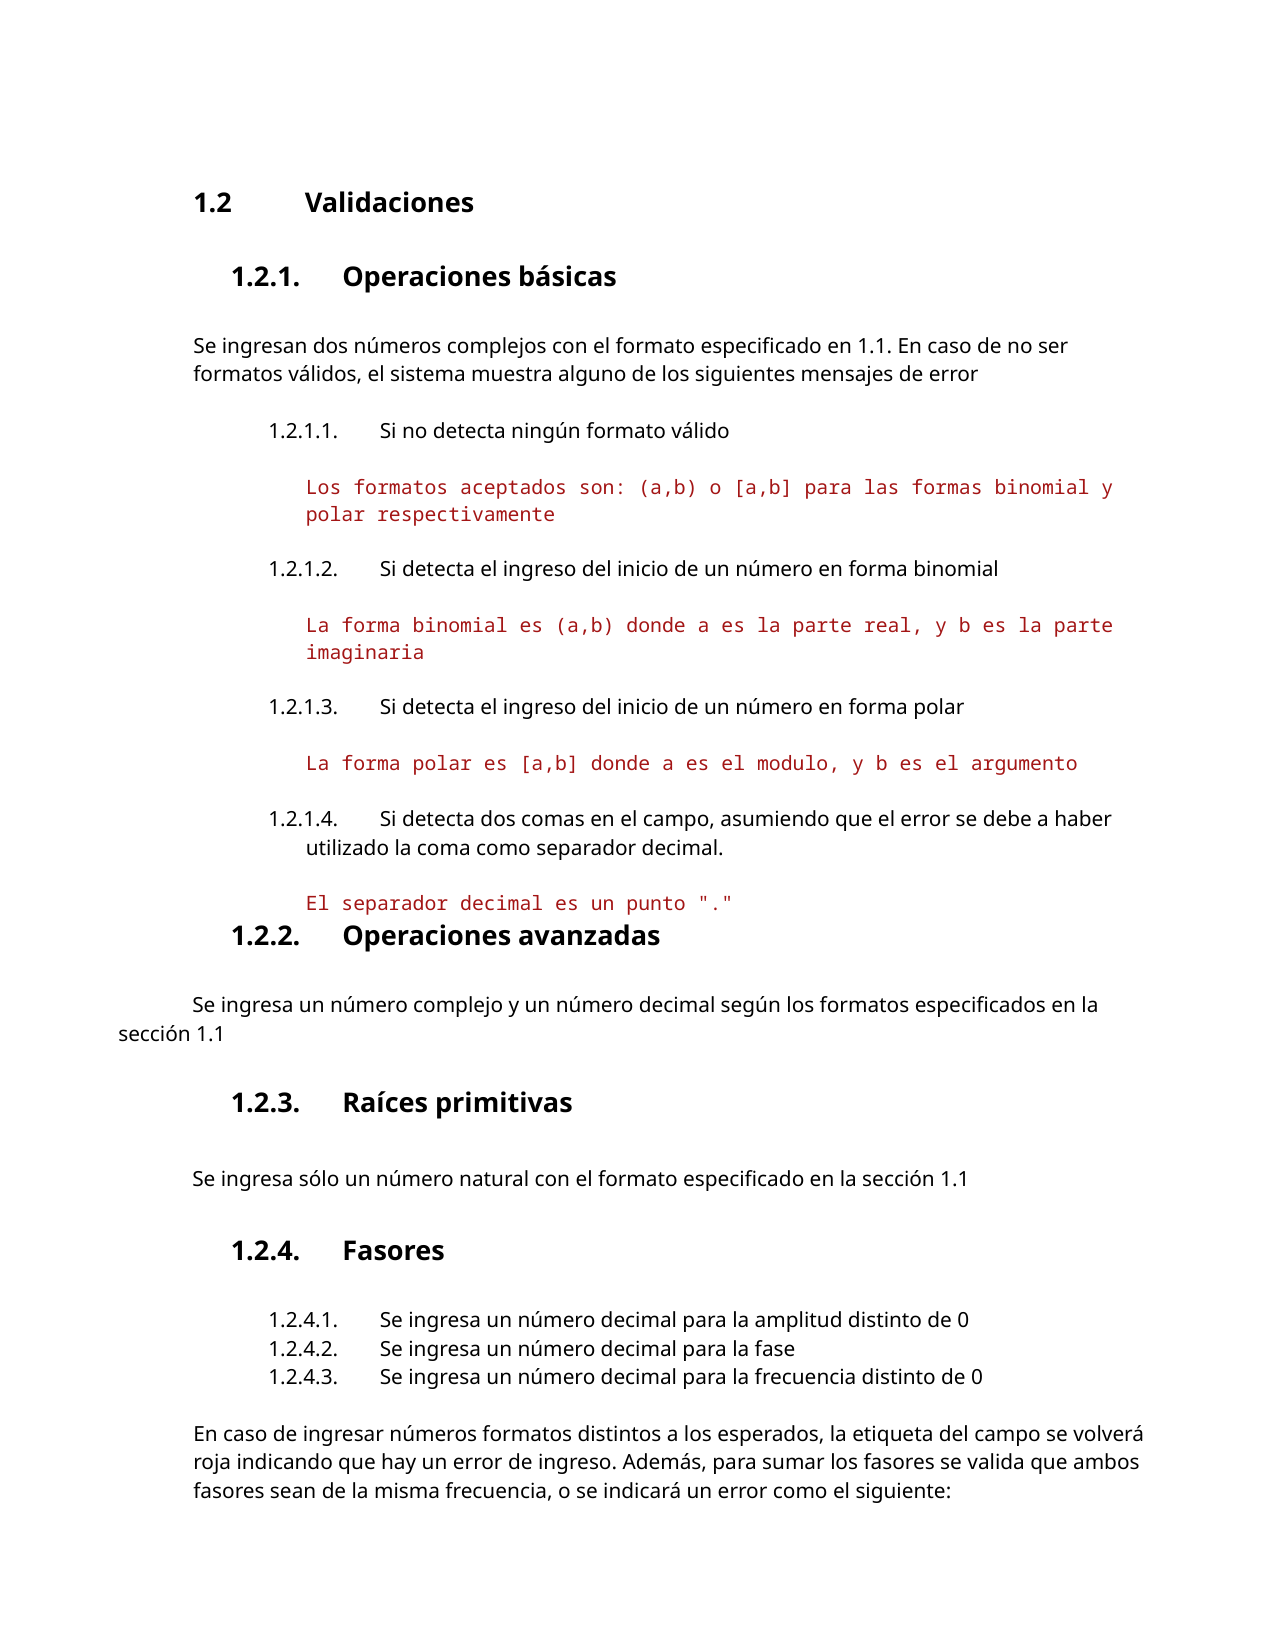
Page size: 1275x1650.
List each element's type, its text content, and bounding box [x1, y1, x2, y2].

list Si detecta el ingreso del inicio de un número en forma polar [268, 692, 1157, 720]
list Se ingresan dos números complejos con el formato especificado en 1.1. En caso de no ser formatos válidos, el sistema muestra alguno de los siguientes mensajes de error [156, 331, 1157, 388]
list Si no detecta ningún formato válido [268, 416, 1157, 445]
list Si detecta el ingreso del inicio de un número en forma binomial [268, 554, 1157, 582]
list El separador decimal es un punto "." [268, 889, 1157, 916]
list La forma polar es [a,b] donde a es el modulo, y b es el argumento [268, 749, 1157, 776]
list Se ingresa un número decimal para la fase [268, 1334, 1157, 1362]
list Los formatos aceptados son: (a,b) o [a,b] para las formas binomial y polar respectivamente [268, 473, 1157, 527]
list En caso de ingresar números formatos distintos a los esperados, la etiqueta del campo se volverá roja indicando que hay un error de ingreso. Además, para sumar los fasores se valida que ambos fasores sean de la misma frecuencia, o se indicará un error como el siguiente: [156, 1419, 1157, 1504]
list Si detecta dos comas en el campo, asumiendo que el error se debe a haber utilizado la coma como separador decimal. [268, 804, 1157, 861]
list Fasores [231, 1231, 1157, 1268]
list Se ingresa un número decimal para la amplitud distinto de 0 [268, 1305, 1157, 1334]
text Se ingresa sólo un número natural con el formato especificado en la sección 1.1 [118, 1158, 1157, 1194]
list Raíces primitivas [231, 1084, 1157, 1121]
list Operaciones básicas [231, 257, 1157, 294]
list Validaciones [193, 183, 1157, 220]
list Se ingresa un número decimal para la frecuencia distinto de 0 [268, 1362, 1157, 1391]
list La forma binomial es (a,b) donde a es la parte real, y b es la parte imaginaria [268, 611, 1157, 665]
list Operaciones avanzadas [231, 916, 1157, 953]
text Se ingresa un número complejo y un número decimal según los formatos especificados en la sección 1.1 [118, 990, 1157, 1047]
